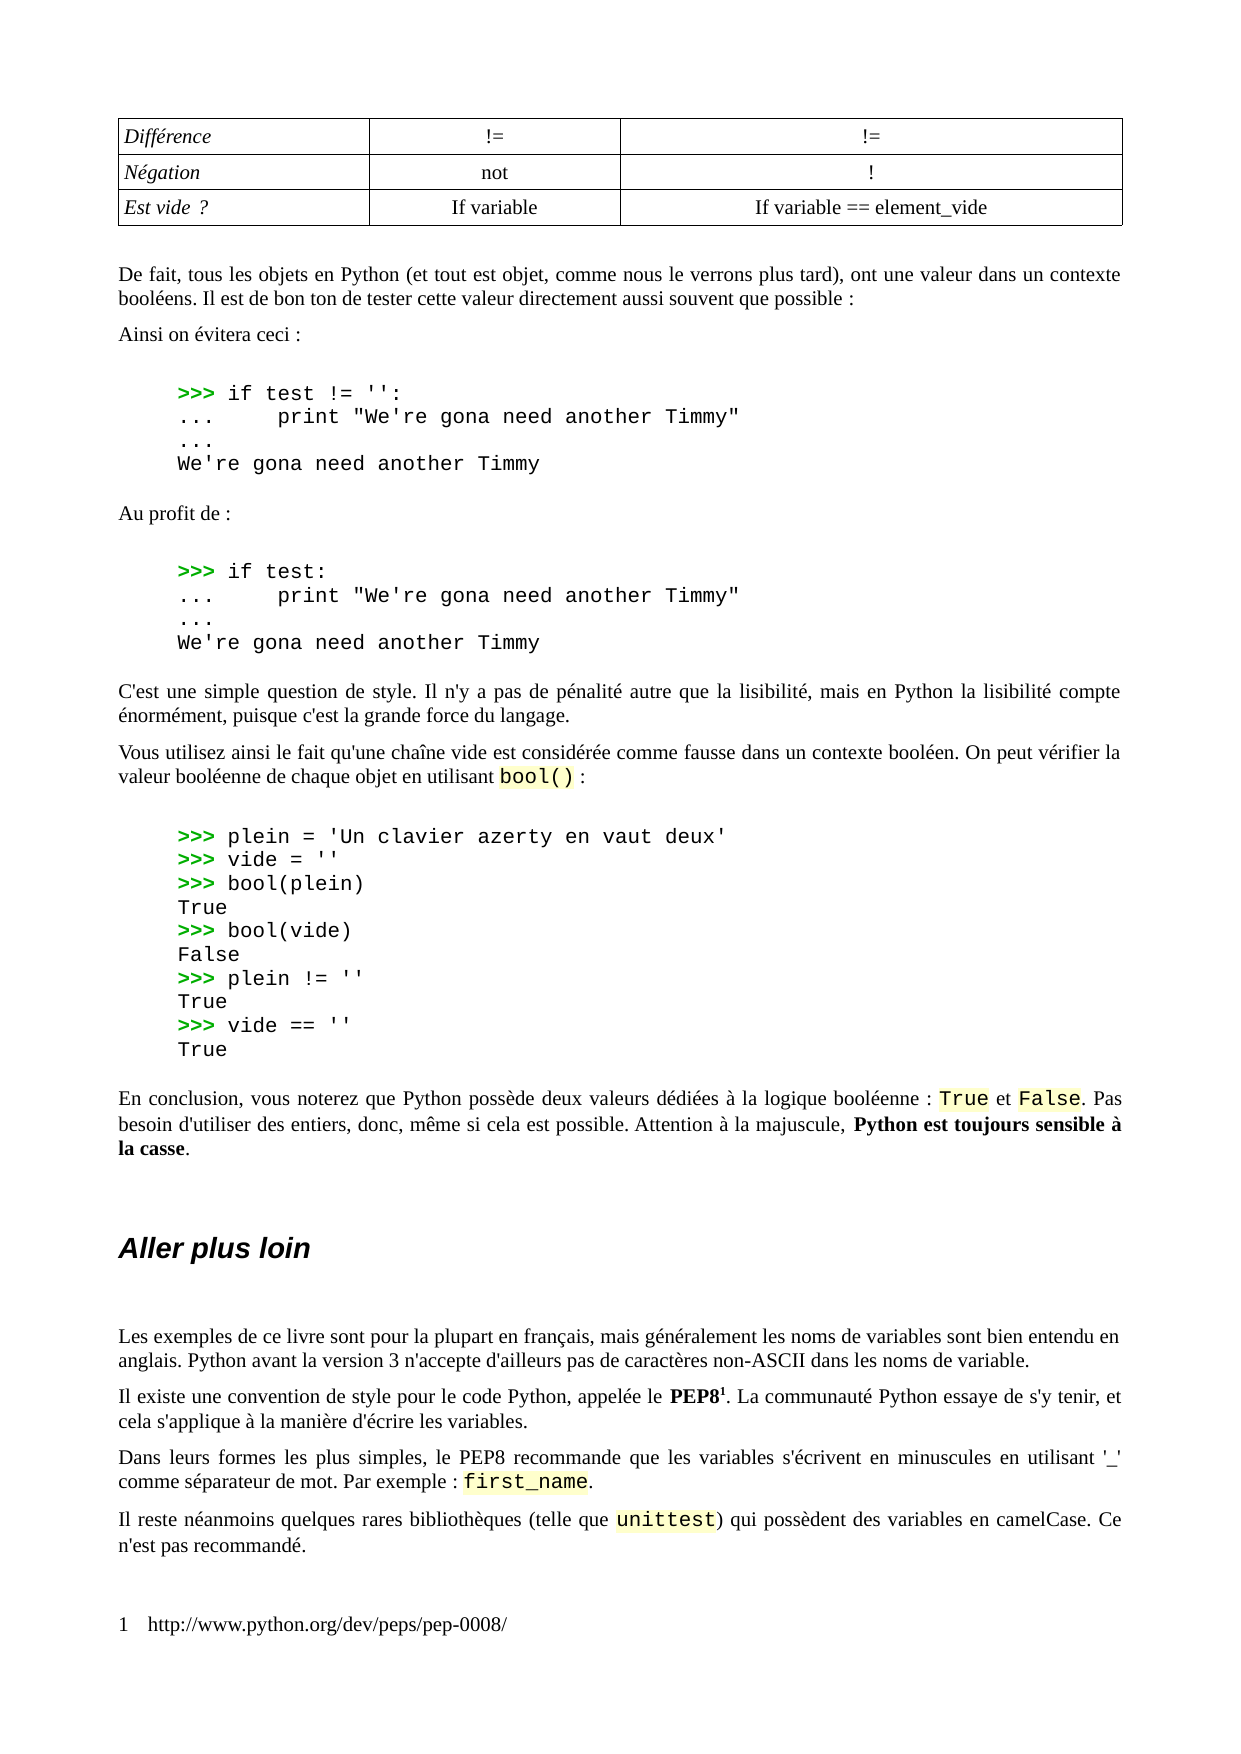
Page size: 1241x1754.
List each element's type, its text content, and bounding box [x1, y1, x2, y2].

text http://www.python.org/dev/peps/pep-0008/ [118, 1612, 1122, 1636]
table_cell Est vide ? [119, 190, 369, 225]
text Les exemples de ce livre sont pour la plupart en français, mais généralement les noms de variables sont bien entendu en anglais. Python avant la version 3 n'accepte d'ailleurs pas de caractères non-ASCII dans les noms de variable. [118, 1324, 1122, 1372]
text >>> plein = 'Un clavier azerty en vaut deux' >>> vide = '' >>> bool(plein) True >>> bool(vide) False >>> plein != '' True >>> vide == '' True [177, 826, 1122, 1062]
subtitle Aller plus loin [118, 1231, 1122, 1265]
table_cell If variable == element_vide [621, 190, 1122, 225]
table_cell != [370, 119, 620, 154]
text Ainsi on évitera ceci : [118, 322, 1122, 346]
table_cell != [621, 119, 1122, 154]
table_cell If variable [370, 190, 620, 225]
text Il reste néanmoins quelques rares bibliothèques (telle que unittest) qui possèdent des variables en camelCase. Ce n'est pas recommandé. [118, 1507, 1122, 1557]
text En conclusion, vous noterez que Python possède deux valeurs dédiées à la logique booléenne : True et False. Pas besoin d'utiliser des entiers, donc, même si cela est possible. Attention à la majuscule, Python est toujours sensible à la casse. [118, 1086, 1122, 1160]
table_cell Différence [119, 119, 369, 154]
table_cell Négation [119, 155, 369, 189]
text >>> if test != '': ... print "We're gona need another Timmy" ... We're gona need another Timmy [177, 382, 1122, 477]
text >>> if test: ... print "We're gona need another Timmy" ... We're gona need another Timmy [177, 561, 1122, 656]
text De fait, tous les objets en Python (et tout est objet, comme nous le verrons plus tard), ont une valeur dans un contexte booléens. Il est de bon ton de tester cette valeur directement aussi souvent que possible : [118, 262, 1122, 310]
table_cell not [370, 155, 620, 189]
text Au profit de : [118, 501, 1122, 525]
text Dans leurs formes les plus simples, le PEP8 recommande que les variables s'écrivent en minuscules en utilisant '_' comme séparateur de mot. Par exemple : first_name. [118, 1445, 1122, 1495]
text Vous utilisez ainsi le fait qu'une chaîne vide est considérée comme fausse dans un contexte booléen. On peut vérifier la valeur booléenne de chaque objet en utilisant bool() : [118, 740, 1122, 789]
table_cell ! [621, 155, 1122, 189]
text Il existe une convention de style pour le code Python, appelée le PEP8. La communauté Python essaye de s'y tenir, et cela s'applique à la manière d'écrire les variables. [118, 1384, 1122, 1433]
text C'est une simple question de style. Il n'y a pas de pénalité autre que la lisibilité, mais en Python la lisibilité compte énormément, puisque c'est la grande force du langage. [118, 679, 1122, 727]
